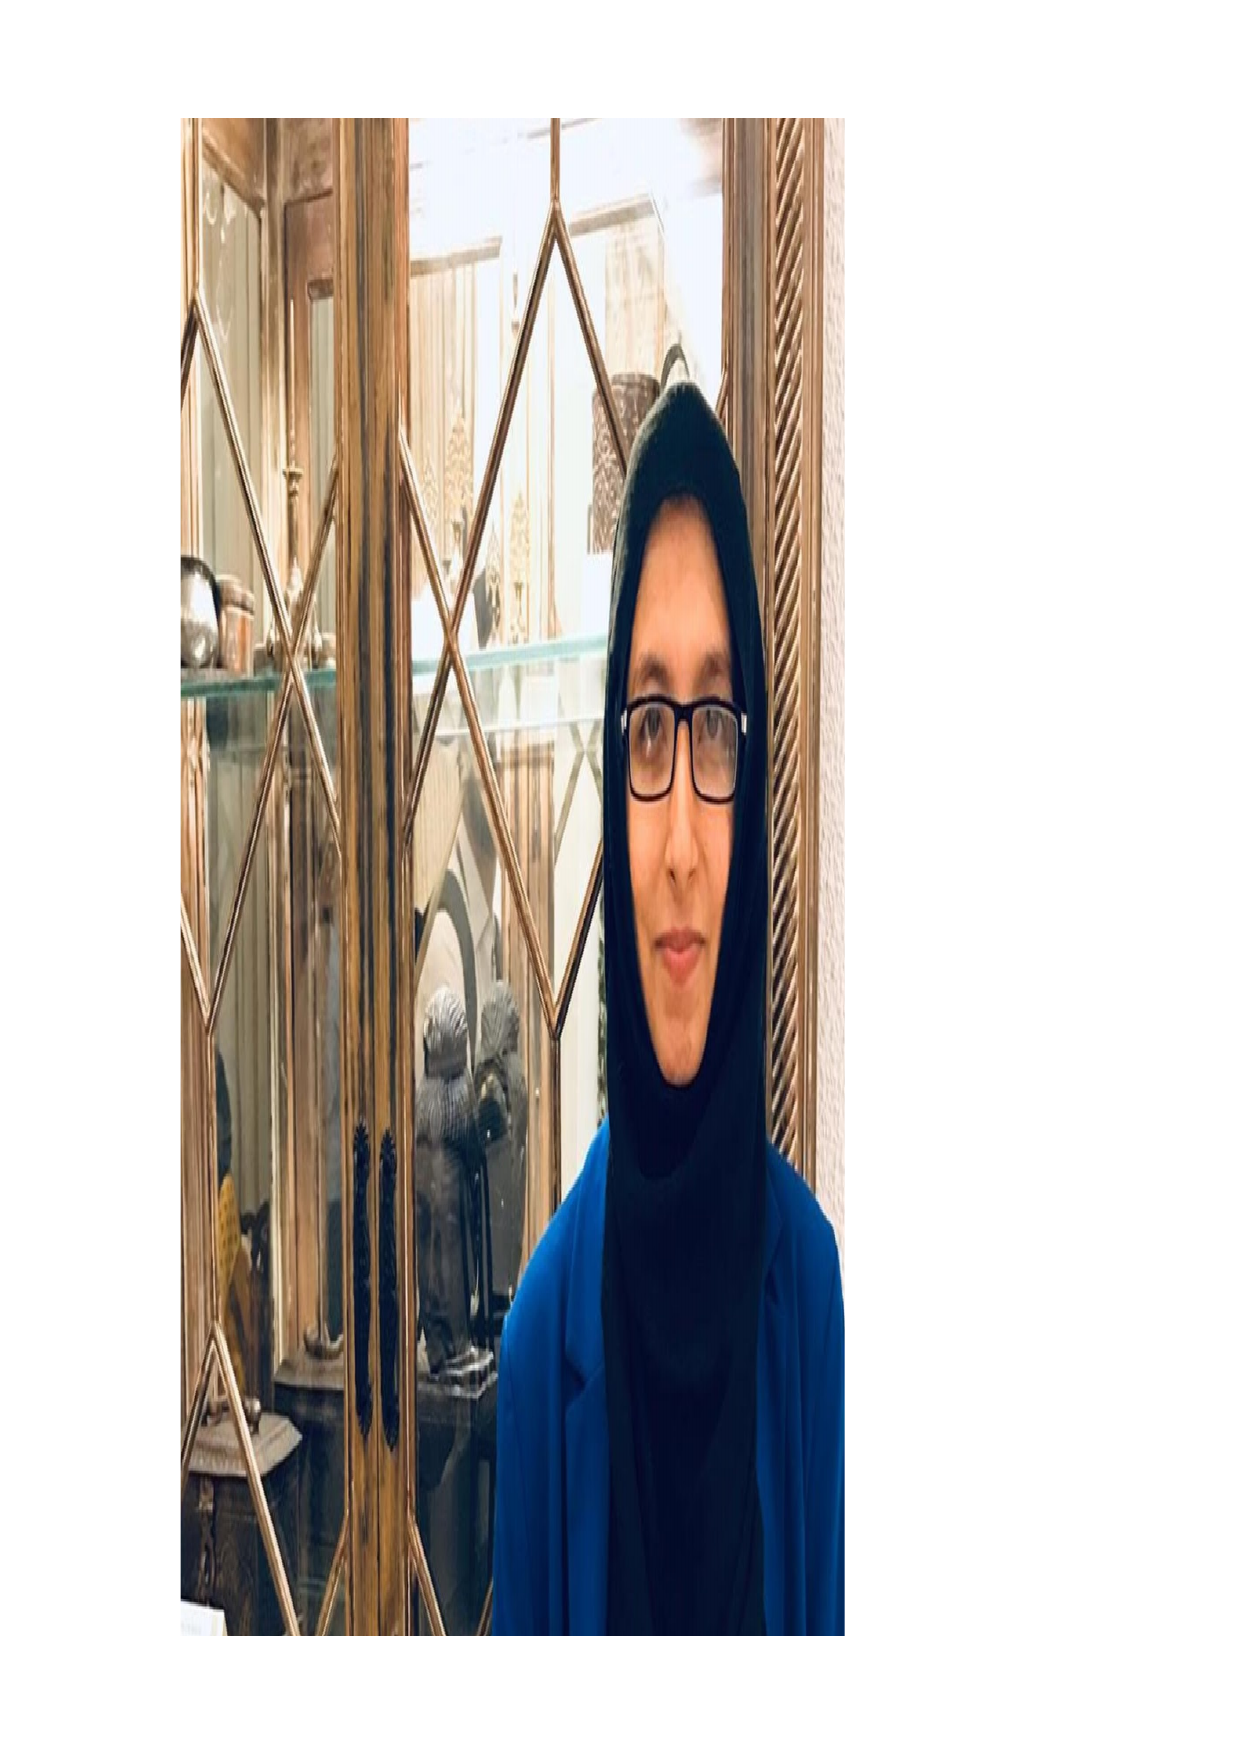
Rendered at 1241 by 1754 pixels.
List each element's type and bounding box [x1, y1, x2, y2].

picture [180, 118, 845, 1636]
